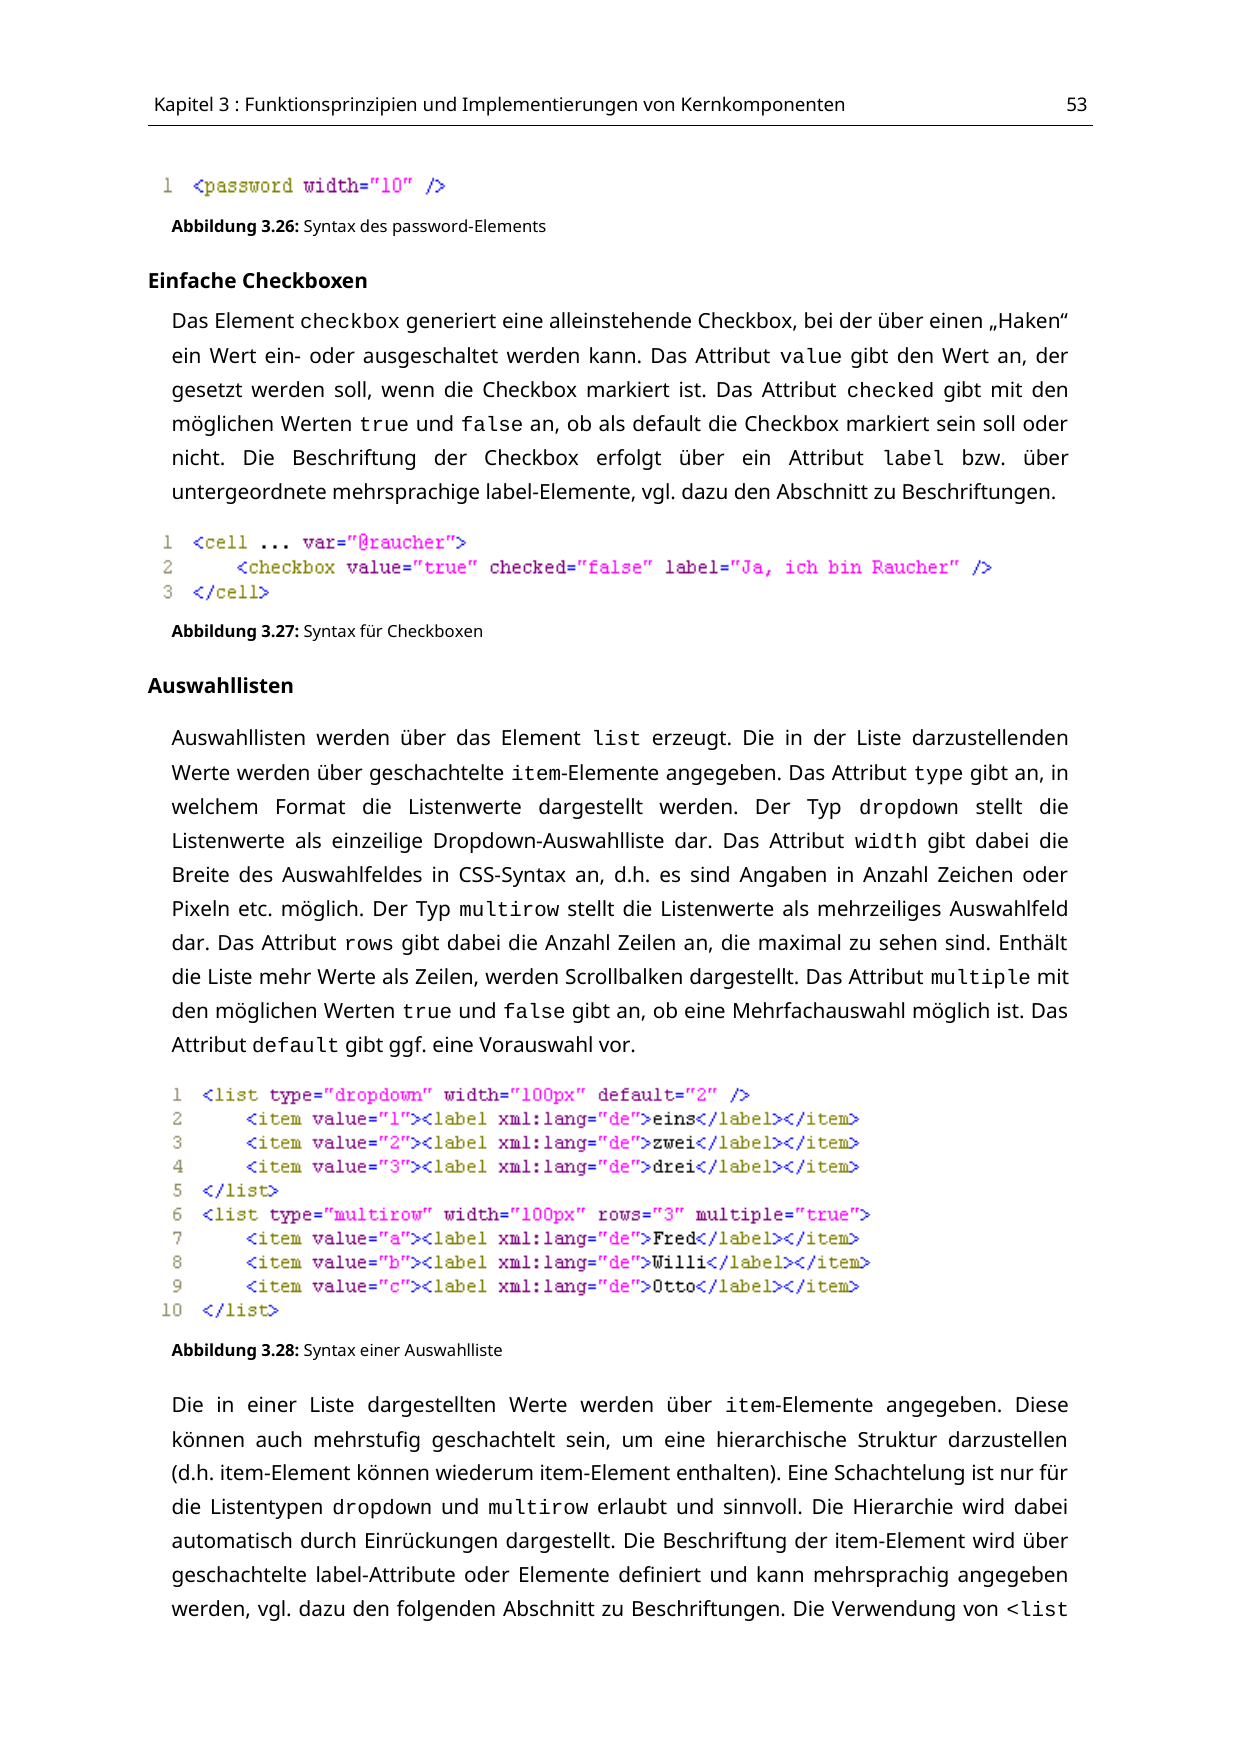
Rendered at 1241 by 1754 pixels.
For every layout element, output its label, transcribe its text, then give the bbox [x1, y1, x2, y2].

subtitle Auswahllisten [148, 541, 1092, 700]
text Abbildung 3.27: Syntax für Checkboxen [171, 603, 988, 642]
text Auswahllisten werden über das Element list erzeugt. Die in der Liste darzustellenden Werte werden über geschachtelte item-Elemente angegeben. Das Attribut type gibt an, in welchem Format die Listenwerte dargestellt werden. Der Typ dropdown stellt die Listenwerte als einzeilige Dropdown-Auswahlliste dar. Das Attribut width gibt dabei die Breite des Auswahlfeldes in CSS-Syntax an, d.h. es sind Angaben in Anzahl Zeichen oder Pixeln etc. möglich. Der Typ multirow stellt die Listenwerte als mehrzeiliges Auswahlfeld dar. Das Attribut rows gibt dabei die Anzahl Zeilen an, die maximal zu sehen sind. Enthält die Liste mehr Werte als Zeilen, werden Scrollbalken dargestellt. Das Attribut multiple mit den möglichen Werten true und false gibt an, ob eine Mehrfachauswahl möglich ist. Das Attribut default gibt ggf. eine Vorauswahl vor. [171, 723, 1069, 1059]
text Das Element checkbox generiert eine alleinstehende Checkbox, bei der über einen „Haken“ ein Wert ein- oder ausgeschaltet werden kann. Das Attribut value gibt den Wert an, der gesetzt werden soll, wenn die Checkbox markiert ist. Das Attribut checked gibt mit den möglichen Werten true und false an, ob als default die Checkbox markiert sein soll oder nicht. Die Beschriftung der Checkbox erfolgt über ein Attribut label bzw. über untergeordnete mehrsprachige label-Elemente, vgl. dazu den Abschnitt zu Beschriftungen. [171, 307, 1069, 506]
text Abbildung 3.26: Syntax des password-Elements [171, 200, 1030, 237]
text Abbildung 3.28: Syntax einer Auswahlliste [171, 1322, 890, 1361]
text Die in einer Liste dargestellten Werte werden über item-Elemente angegeben. Diese können auch mehrstufig geschachtelt sein, um eine hierarchische Struktur darzustellen (d.h. item-Element können wiederum item-Element enthalten). Eine Schachtelung ist nur für die Listentypen dropdown und multirow erlaubt und sinnvoll. Die Hierarchie wird dabei automatisch durch Einrückungen dargestellt. Die Beschriftung der item-Element wird über geschachtelte label-Attribute oder Elemente definiert und kann mehrsprachig angegeben werden, vgl. dazu den folgenden Abschnitt zu Beschriftungen. Die Verwendung von <list [148, 1071, 1069, 1623]
subtitle Einfache Checkboxen [148, 148, 1092, 295]
